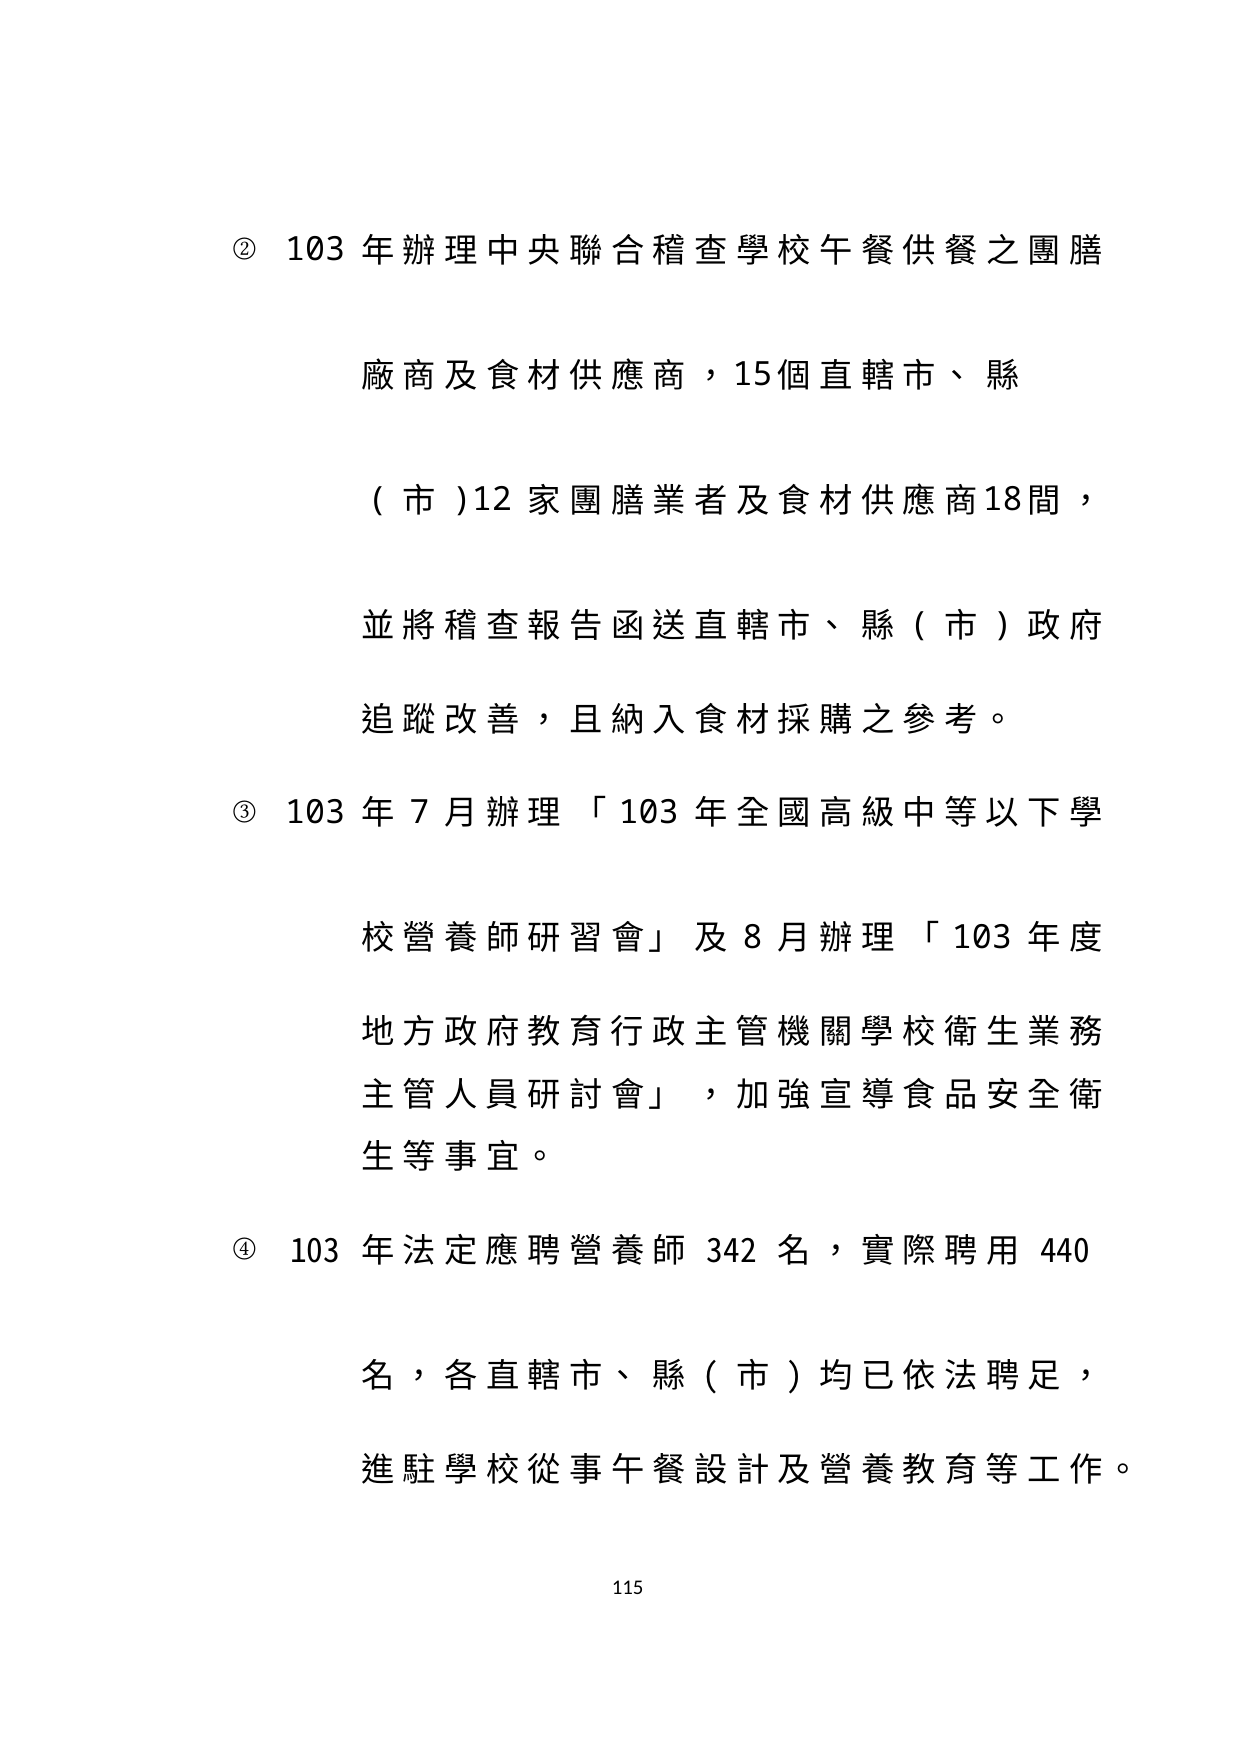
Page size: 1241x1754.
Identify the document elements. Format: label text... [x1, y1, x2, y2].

list 103年法定應聘營養師342名，實際聘用440名，各直轄市、縣(市)均已依法聘足，進駐學校從事午餐設計及營養教育等工作。 [222, 1175, 1107, 1487]
list 103年辦理中央聯合稽查學校午餐供餐之團膳廠商及食材供應商，15個直轄市、縣(市)12家團膳業者及食材供應商18間，並將稽查報告函送直轄市、縣(市)政府追蹤改善，且納入食材採購之參考。 [222, 175, 1107, 737]
list 103年7月辦理「103年全國高級中等以下學校營養師研習會」及8月辦理「103年度地方政府教育行政主管機關學校衛生業務主管人員研討會」，加強宣導食品安全衛生等事宜。 [222, 737, 1107, 1175]
